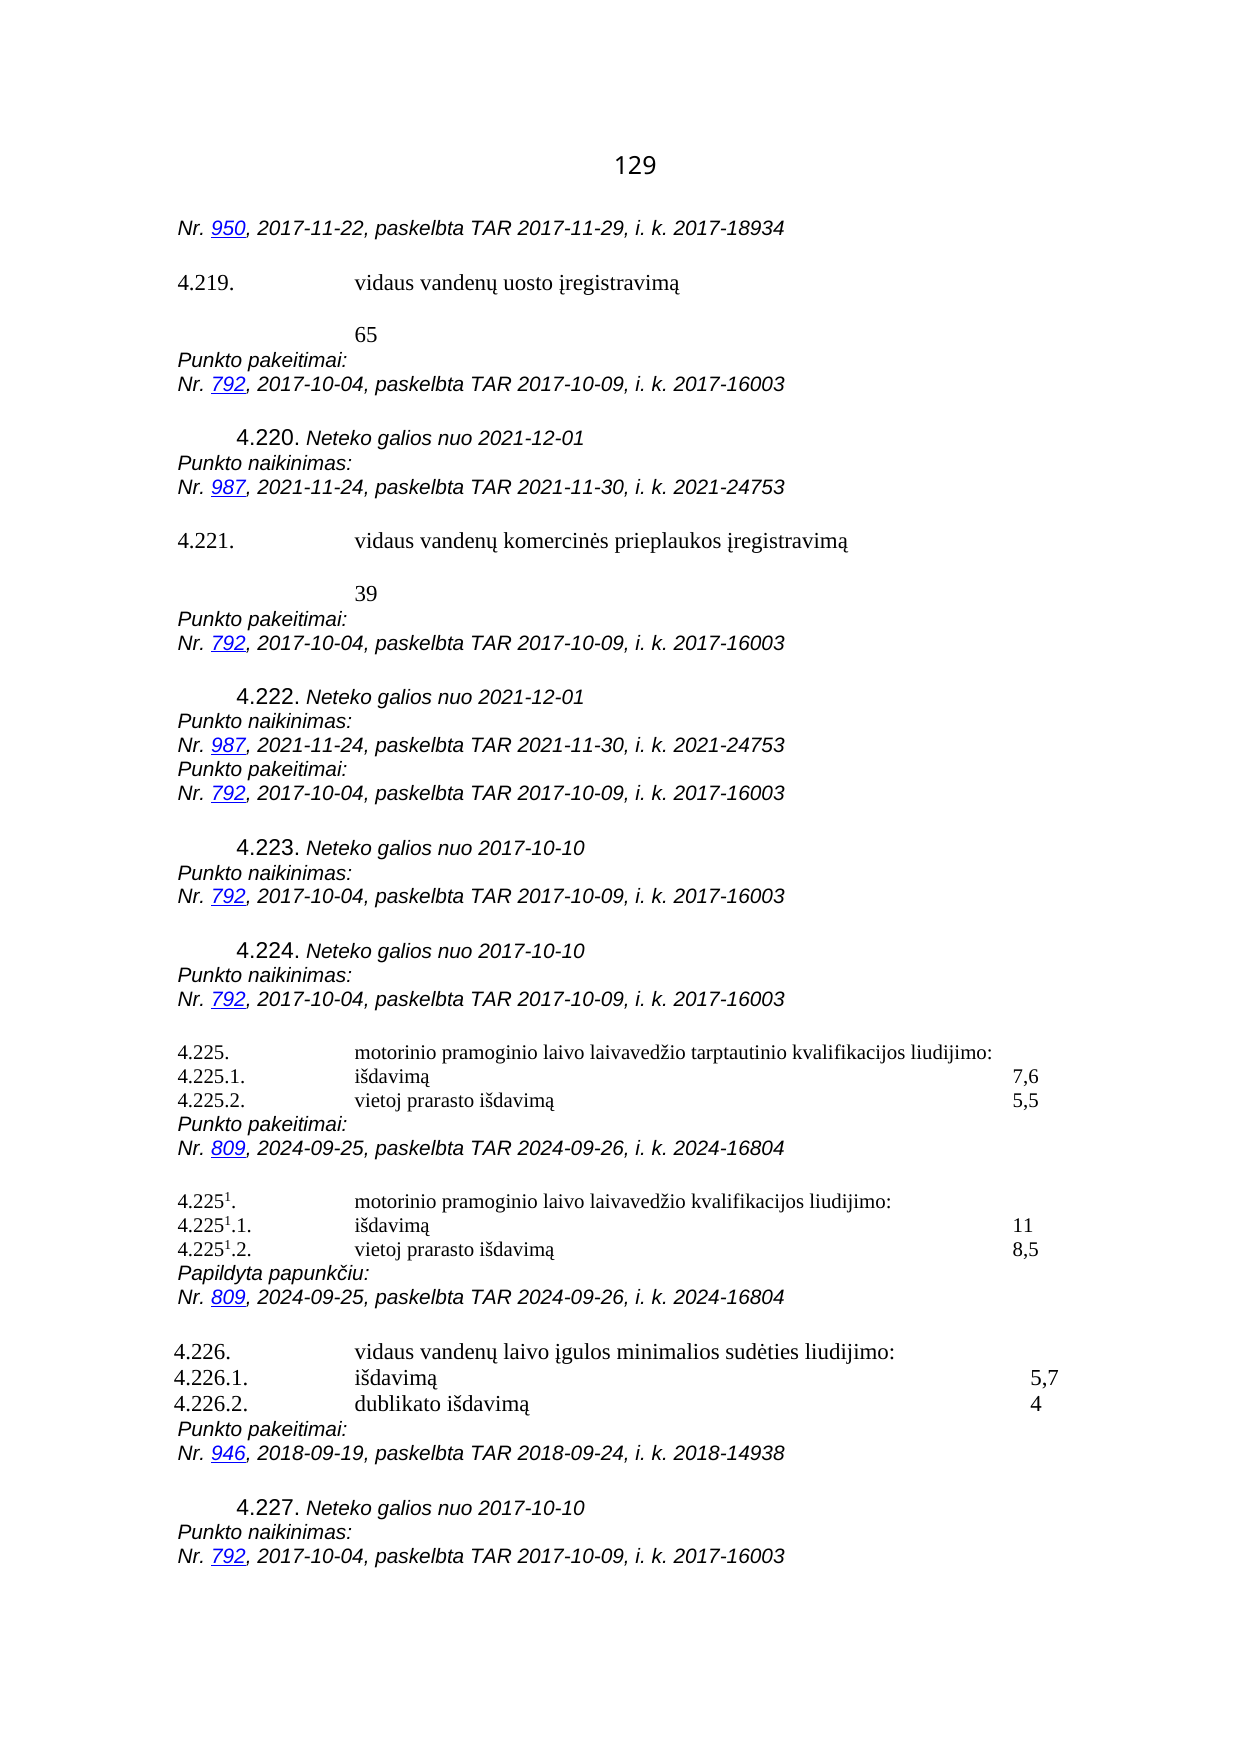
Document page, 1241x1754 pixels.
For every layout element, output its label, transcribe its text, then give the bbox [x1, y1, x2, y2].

text 4.225.1. išdavimą 7,6 [177, 1064, 1092, 1088]
text Punkto pakeitimai: [177, 606, 1092, 630]
text Nr. 792, 2017-10-04, paskelbta TAR 2017-10-09, i. k. 2017-16003 [177, 781, 1092, 805]
text Nr. 792, 2017-10-04, paskelbta TAR 2017-10-09, i. k. 2017-16003 [177, 630, 1092, 654]
text Nr. 792, 2017-10-04, paskelbta TAR 2017-10-09, i. k. 2017-16003 [177, 987, 1092, 1011]
text 4.227. Neteko galios nuo 2017-10-10 [177, 1493, 1092, 1520]
text Nr. 809, 2024-09-25, paskelbta TAR 2024-09-26, i. k. 2024-16804 [177, 1285, 1092, 1309]
text 4.2251.2. vietoj prarasto išdavimą 8,5 [177, 1237, 1092, 1261]
text 4.225. motorinio pramoginio laivo laivavedžio tarptautinio kvalifikacijos liudijimo: [177, 1040, 1092, 1064]
text Punkto naikinimas: [177, 963, 1092, 987]
text Nr. 987, 2021-11-24, paskelbta TAR 2021-11-30, i. k. 2021-24753 [177, 733, 1092, 757]
text 4.225.2. vietoj prarasto išdavimą 5,5 [177, 1088, 1092, 1112]
text Nr. 792, 2017-10-04, paskelbta TAR 2017-10-09, i. k. 2017-16003 [177, 884, 1092, 908]
text Nr. 792, 2017-10-04, paskelbta TAR 2017-10-09, i. k. 2017-16003 [177, 1544, 1092, 1568]
text Nr. 950, 2017-11-22, paskelbta TAR 2017-11-29, i. k. 2017-18934 [177, 216, 1092, 240]
text 4.223. Neteko galios nuo 2017-10-10 [177, 834, 1092, 860]
text 4.226. vidaus vandenų laivo įgulos minimalios sudėties liudijimo: [174, 1338, 1092, 1364]
text 4.221. vidaus vandenų komercinės prieplaukos įregistravimą 39 [177, 527, 945, 606]
text Nr. 987, 2021-11-24, paskelbta TAR 2021-11-30, i. k. 2021-24753 [177, 474, 1092, 498]
text 4.220. Neteko galios nuo 2021-12-01 [177, 424, 1092, 451]
text Punkto pakeitimai: [177, 1112, 1092, 1136]
text Nr. 946, 2018-09-19, paskelbta TAR 2018-09-24, i. k. 2018-14938 [177, 1441, 1092, 1465]
text Punkto naikinimas: [177, 860, 1092, 884]
text Punkto pakeitimai: [177, 757, 1092, 781]
text 4.226.2. dublikato išdavimą 4 [174, 1390, 1092, 1417]
text 4.2251.1. išdavimą 11 [177, 1213, 1092, 1237]
text 4.219. vidaus vandenų uosto įregistravimą 65 [177, 268, 945, 348]
text Nr. 792, 2017-10-04, paskelbta TAR 2017-10-09, i. k. 2017-16003 [177, 372, 1092, 396]
text Papildyta papunkčiu: [177, 1261, 1092, 1285]
text Nr. 809, 2024-09-25, paskelbta TAR 2024-09-26, i. k. 2024-16804 [177, 1136, 1092, 1160]
text Punkto pakeitimai: [177, 348, 1092, 372]
text 4.226.1. išdavimą 5,7 [174, 1364, 1092, 1390]
text 4.222. Neteko galios nuo 2021-12-01 [177, 683, 1092, 709]
text Punkto naikinimas: [177, 451, 1092, 474]
text Punkto pakeitimai: [177, 1417, 1092, 1441]
text Punkto naikinimas: [177, 709, 1092, 733]
text 4.2251. motorinio pramoginio laivo laivavedžio kvalifikacijos liudijimo: [177, 1189, 1092, 1213]
text Punkto naikinimas: [177, 1520, 1092, 1544]
text 4.224. Neteko galios nuo 2017-10-10 [177, 937, 1092, 963]
